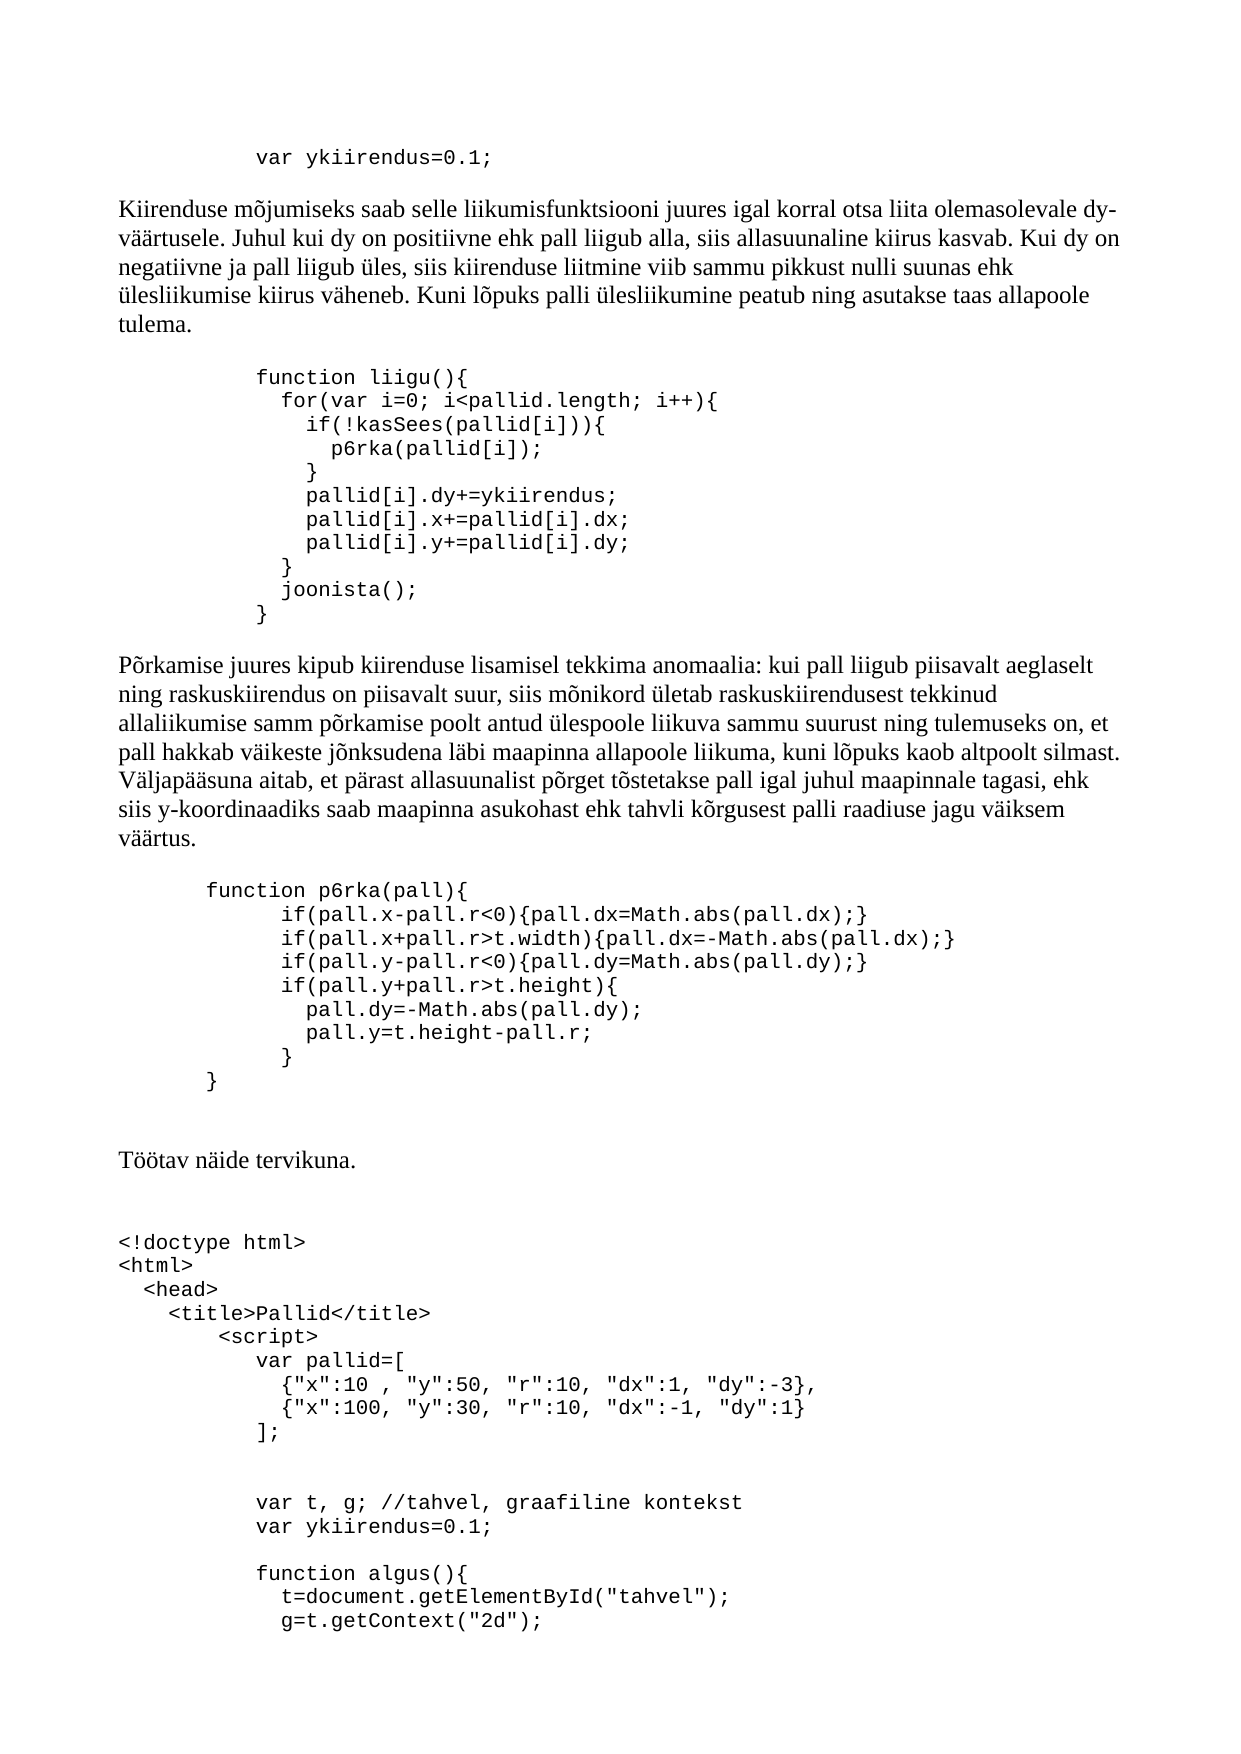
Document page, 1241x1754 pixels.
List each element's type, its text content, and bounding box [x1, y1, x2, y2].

text Põrkamise juures kipub kiirenduse lisamisel tekkima anomaalia: kui pall liigub piisavalt aeglaselt ning raskuskiirendus on piisavalt suur, siis mõnikord ületab raskuskiirendusest tekkinud allaliikumise samm põrkamise poolt antud ülespoole liikuva sammu suurust ning tulemuseks on, et pall hakkab väikeste jõnksudena läbi maapinna allapoole liikuma, kuni lõpuks kaob altpoolt silmast. Väljapääsuna aitab, et pärast allasuunalist põrget tõstetakse pall igal juhul maapinnale tagasi, ehk siis y-koordinaadiks saab maapinna asukohast ehk tahvli kõrgusest palli raadiuse jagu väiksem väärtus. [118, 650, 1122, 852]
text } [118, 461, 1122, 485]
text var ykiirendus=0.1; [118, 147, 1122, 171]
text pall.y=t.height-pall.r; [118, 1022, 1122, 1046]
text Kiirenduse mõjumiseks saab selle liikumisfunktsiooni juures igal korral otsa liita olemasolevale dy-väärtusele. Juhul kui dy on positiivne ehk pall liigub alla, siis allasuunaline kiirus kasvab. Kui dy on negatiivne ja pall liigub üles, siis kiirenduse liitmine viib sammu pikkust nulli suunas ehk ülesliikumise kiirus väheneb. Kuni lõpuks palli ülesliikumine peatub ning asutakse taas allapoole tulema. [118, 194, 1122, 338]
text pallid[i].dy+=ykiirendus; [118, 485, 1122, 508]
text p6rka(pallid[i]); [118, 438, 1122, 461]
text if(!kasSees(pallid[i])){ [118, 414, 1122, 438]
text } [118, 1046, 1122, 1069]
text <head> [118, 1279, 1122, 1303]
text if(pall.x-pall.r<0){pall.dx=Math.abs(pall.dx);} [118, 904, 1122, 928]
text Töötav näide tervikuna. [118, 1146, 1122, 1174]
text function algus(){ [118, 1563, 1122, 1587]
text var t, g; //tahvel, graafiline kontekst [118, 1492, 1122, 1516]
text {"x":100, "y":30, "r":10, "dx":-1, "dy":1} [118, 1397, 1122, 1421]
text joonista(); [118, 579, 1122, 603]
text if(pall.x+pall.r>t.width){pall.dx=-Math.abs(pall.dx);} [118, 928, 1122, 951]
text function liigu(){ [118, 367, 1122, 390]
text var pallid=[ [118, 1350, 1122, 1374]
text pallid[i].y+=pallid[i].dy; [118, 532, 1122, 556]
text for(var i=0; i<pallid.length; i++){ [118, 390, 1122, 414]
text } [118, 603, 1122, 627]
text ]; [118, 1421, 1122, 1445]
text g=t.getContext("2d"); [118, 1610, 1122, 1634]
text <script> [118, 1326, 1122, 1350]
text pallid[i].x+=pallid[i].dx; [118, 508, 1122, 532]
text if(pall.y+pall.r>t.height){ [118, 975, 1122, 999]
text t=document.getElementById("tahvel"); [118, 1587, 1122, 1610]
text <title>Pallid</title> [118, 1303, 1122, 1326]
text if(pall.y-pall.r<0){pall.dy=Math.abs(pall.dy);} [118, 951, 1122, 975]
text } [118, 1069, 1122, 1093]
text {"x":10 , "y":50, "r":10, "dx":1, "dy":-3}, [118, 1374, 1122, 1397]
text <!doctype html> [118, 1232, 1122, 1256]
text } [118, 556, 1122, 579]
text function p6rka(pall){ [118, 880, 1122, 904]
text var ykiirendus=0.1; [118, 1516, 1122, 1539]
text pall.dy=-Math.abs(pall.dy); [118, 999, 1122, 1022]
text <html> [118, 1256, 1122, 1279]
